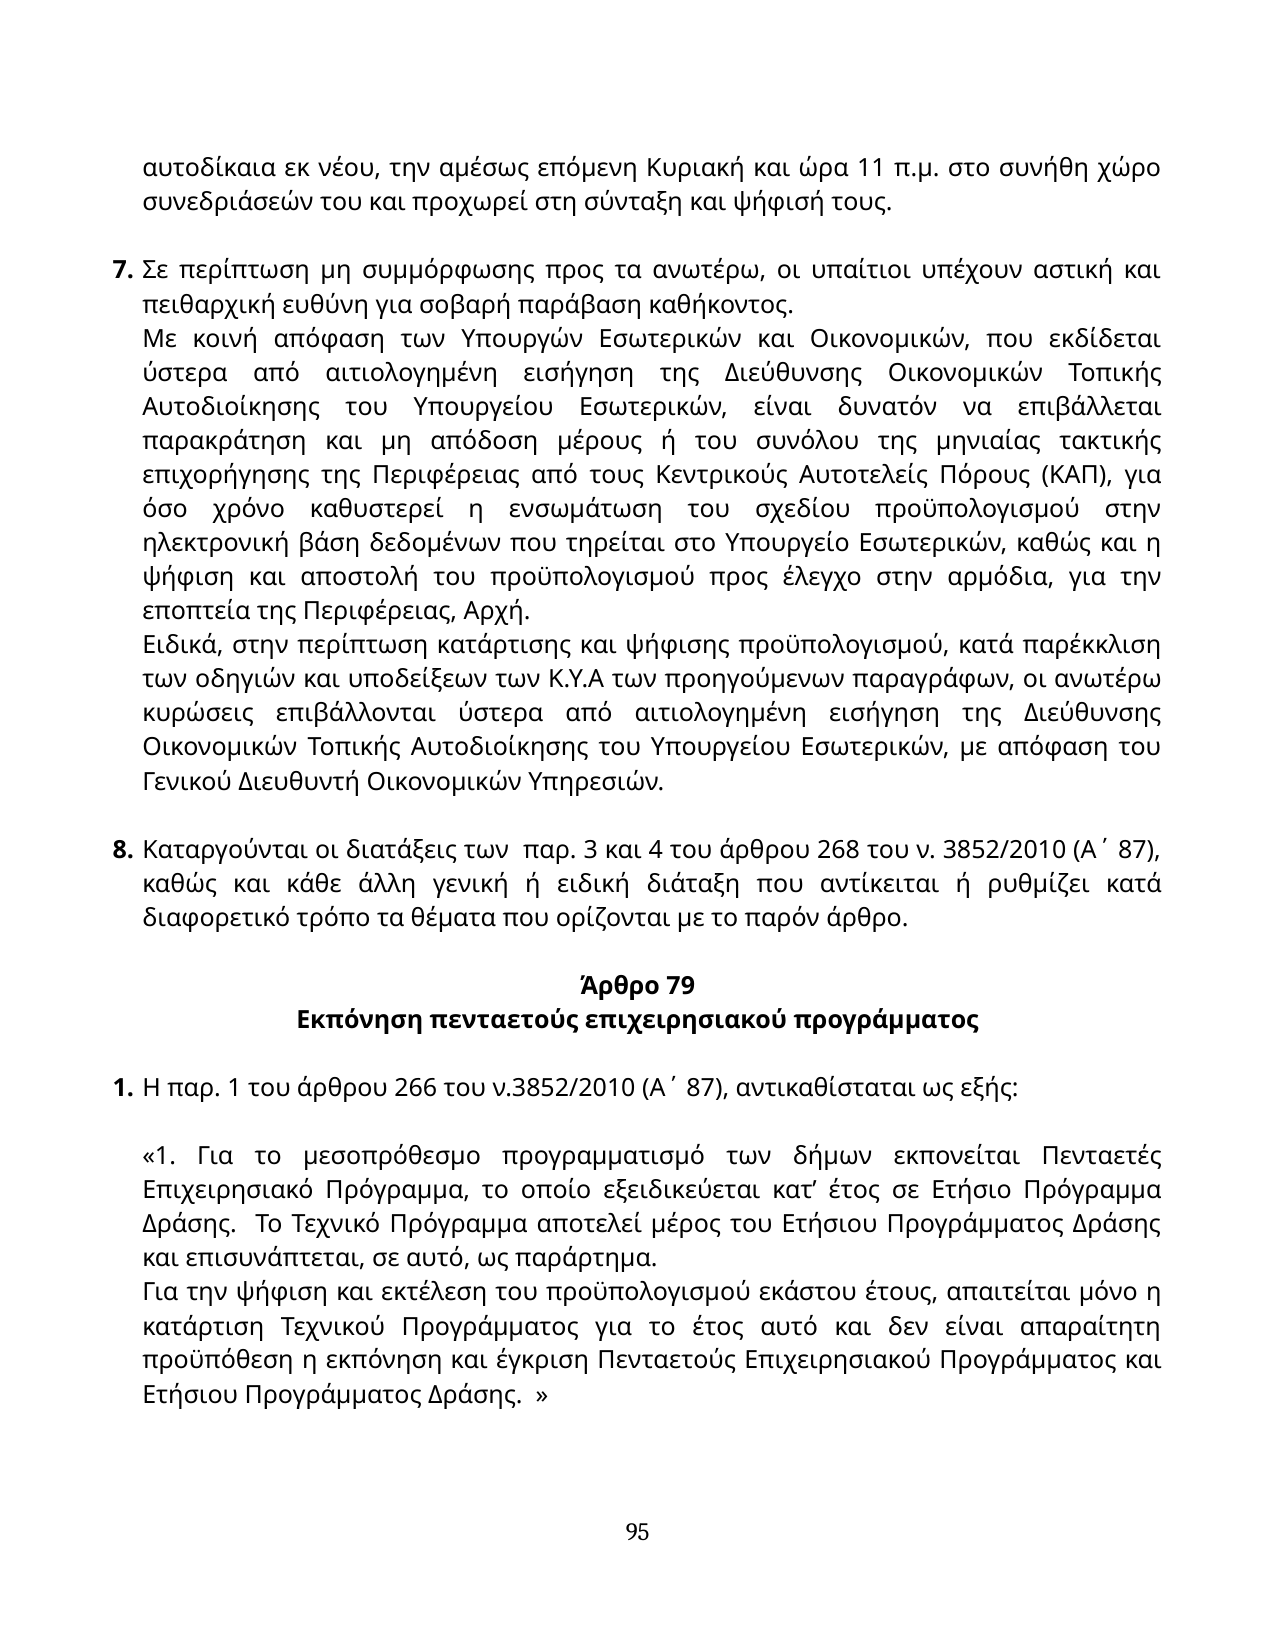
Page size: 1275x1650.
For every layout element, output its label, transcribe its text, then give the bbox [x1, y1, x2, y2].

list Η παρ. 1 του άρθρου 266 του ν.3852/2010 (Α΄ 87), αντικαθίσταται ως εξής: [112, 1070, 1162, 1104]
text Εκπόνηση πενταετούς επιχειρησιακού προγράμματος [112, 1002, 1162, 1036]
text Ειδικά, στην περίπτωση κατάρτισης και ψήφισης προϋπολογισμού, κατά παρέκκλιση των οδηγιών και υποδείξεων των Κ.Υ.Α των προηγούμενων παραγράφων, οι ανωτέρω κυρώσεις επιβάλλονται ύστερα από αιτιολογημένη εισήγηση της Διεύθυνσης Οικονομικών Τοπικής Αυτοδιοίκησης του Υπουργείου Εσωτερικών, με απόφαση του Γενικού Διευθυντή Οικονομικών Υπηρεσιών. [142, 627, 1162, 797]
list Σε περίπτωση μη συμμόρφωσης προς τα ανωτέρω, οι υπαίτιοι υπέχουν αστική και πειθαρχική ευθύνη για σοβαρή παράβαση καθήκοντος. [112, 252, 1162, 320]
text Για την ψήφιση και εκτέλεση του προϋπολογισμού εκάστου έτους, απαιτείται μόνο η κατάρτιση Τεχνικού Προγράμματος για το έτος αυτό και δεν είναι απαραίτητη προϋπόθεση η εκπόνηση και έγκριση Πενταετούς Επιχειρησιακού Προγράμματος και Ετήσιου Προγράμματος Δράσης. » [142, 1274, 1162, 1410]
list Καταργούνται οι διατάξεις των παρ. 3 και 4 του άρθρου 268 του ν. 3852/2010 (Α΄ 87), καθώς και κάθε άλλη γενική ή ειδική διάταξη που αντίκειται ή ρυθμίζει κατά διαφορετικό τρόπο τα θέματα που ορίζονται με το παρόν άρθρο. [112, 831, 1162, 933]
list αυτοδίκαια εκ νέου, την αμέσως επόμενη Κυριακή και ώρα 11 π.μ. στο συνήθη χώρο συνεδριάσεών του και προχωρεί στη σύνταξη και ψήφισή τους. [112, 150, 1162, 218]
text Άρθρο 79 [112, 967, 1162, 1002]
text Με κοινή απόφαση των Υπουργών Εσωτερικών και Οικονομικών, που εκδίδεται ύστερα από αιτιολογημένη εισήγηση της Διεύθυνσης Οικονομικών Τοπικής Αυτοδιοίκησης του Υπουργείου Εσωτερικών, είναι δυνατόν να επιβάλλεται παρακράτηση και μη απόδοση μέρους ή του συνόλου της μηνιαίας τακτικής επιχορήγησης της Περιφέρειας από τους Κεντρικούς Αυτοτελείς Πόρους (ΚΑΠ), για όσο χρόνο καθυστερεί η ενσωμάτωση του σχεδίου προϋπολογισμού στην ηλεκτρονική βάση δεδομένων που τηρείται στο Υπουργείο Εσωτερικών, καθώς και η ψήφιση και αποστολή του προϋπολογισμού προς έλεγχο στην αρμόδια, για την εποπτεία της Περιφέρειας, Αρχή. [142, 320, 1162, 627]
text «1. Για το μεσοπρόθεσμο προγραμματισμό των δήμων εκπονείται Πενταετές Επιχειρησιακό Πρόγραμμα, το οποίο εξειδικεύεται κατ’ έτος σε Ετήσιο Πρόγραμμα Δράσης. Το Τεχνικό Πρόγραμμα αποτελεί μέρος του Ετήσιου Προγράμματος Δράσης και επισυνάπτεται, σε αυτό, ως παράρτημα. [142, 1138, 1162, 1274]
